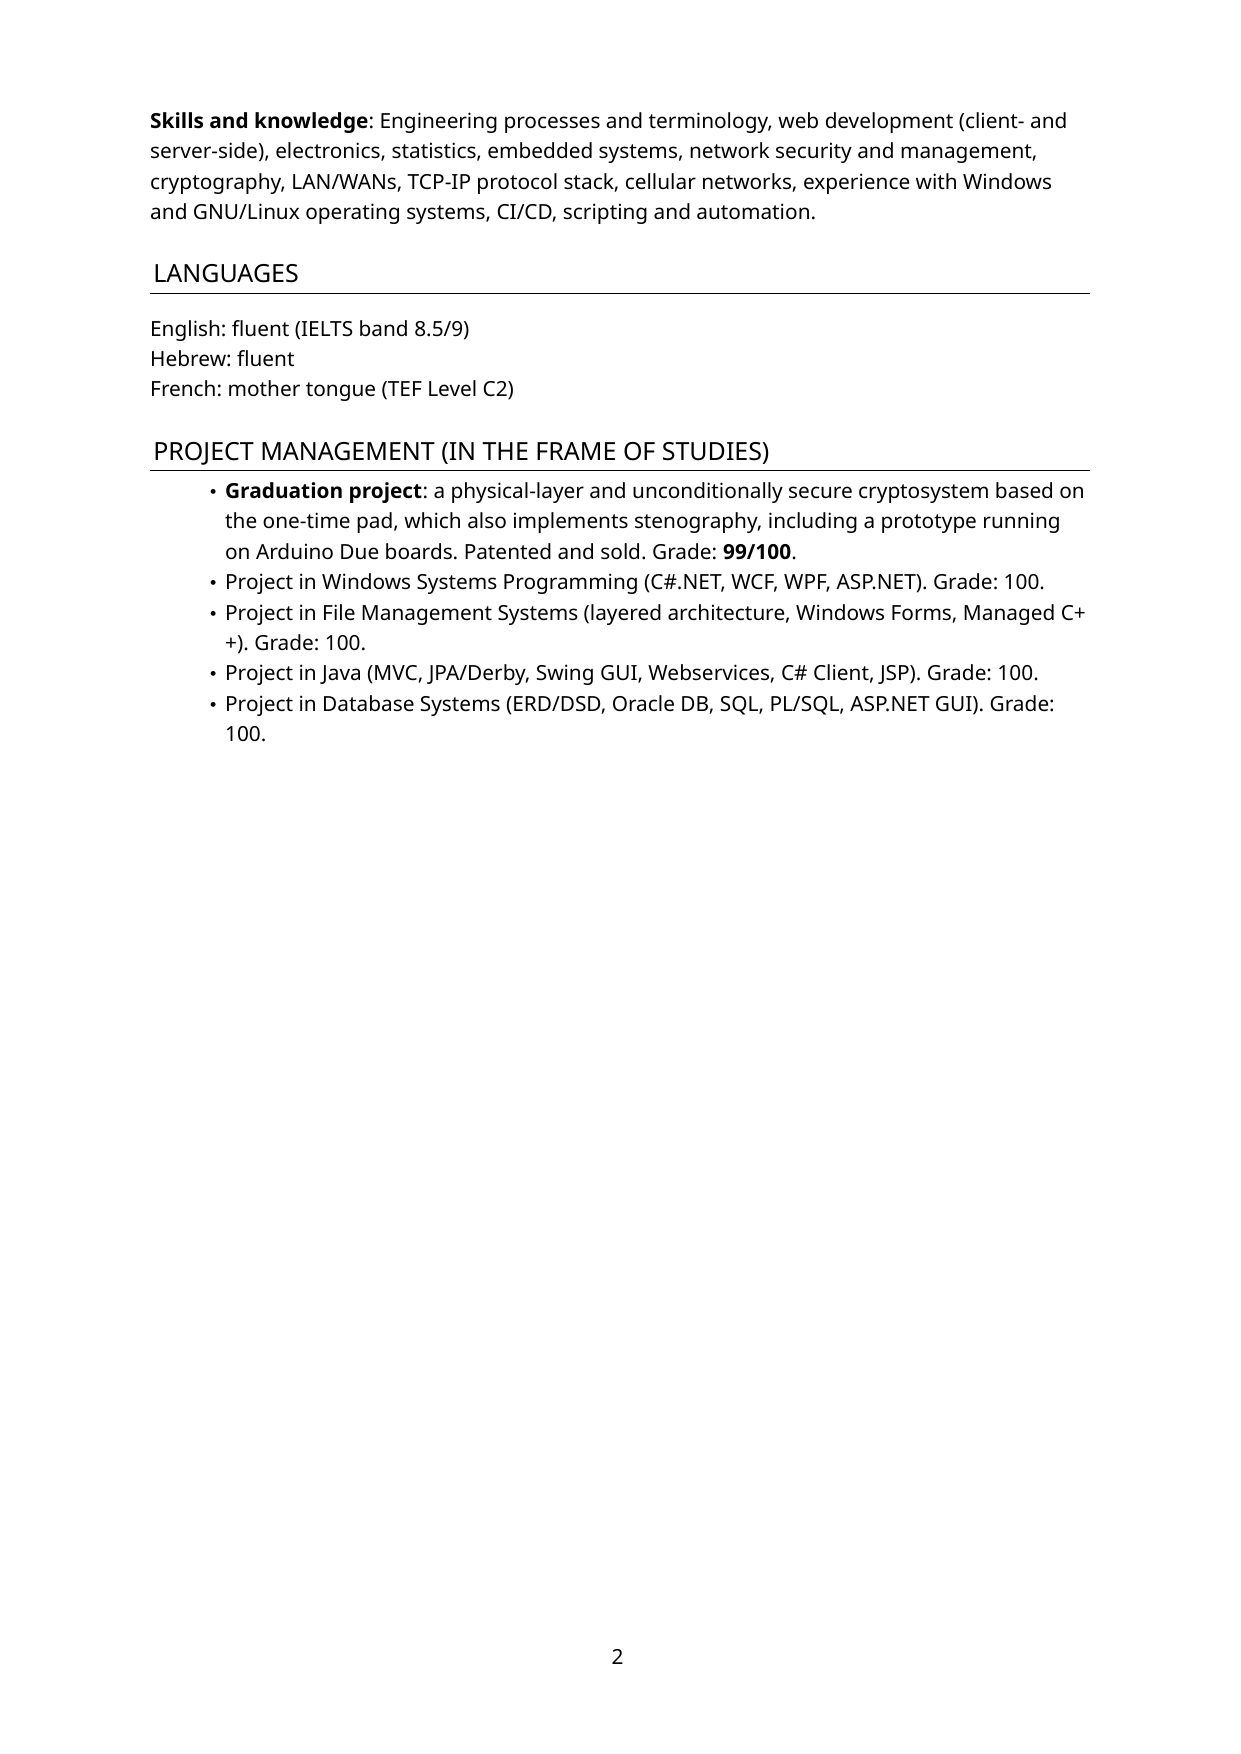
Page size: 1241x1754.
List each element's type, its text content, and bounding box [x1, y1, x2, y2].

list Graduation project: a physical-layer and unconditionally secure cryptosystem based on the one-time pad, which also implements stenography, including a prototype running on Arduino Due boards. Patented and sold. Grade: 99/100. [210, 476, 1090, 565]
list Project in File Management Systems (layered architecture, Windows Forms, Managed C++). Grade: 100. [210, 598, 1090, 656]
subtitle Languages [150, 253, 1090, 293]
list Project in Database Systems (ERD/DSD, Oracle DB, SQL, PL/SQL, ASP.NET GUI). Grade: 100. [210, 689, 1090, 748]
text English: fluent (IELTS band 8.5/9) Hebrew: fluent French: mother tongue (TEF Level C2) [150, 314, 1090, 403]
list Project in Java (MVC, JPA/Derby, Swing GUI, Webservices, C# Client, JSP). Grade: 100. [210, 658, 1090, 687]
list Project in Windows Systems Programming (C#.NET, WCF, WPF, ASP.NET). Grade: 100. [210, 567, 1090, 596]
text Skills and knowledge: Engineering processes and terminology, web development (client- and server-side), electronics, statistics, embedded systems, network security and management, cryptography, LAN/WANs, TCP-IP protocol stack, cellular networks, experience with Windows and GNU/Linux operating systems, CI/CD, scripting and automation. [150, 106, 1090, 226]
subtitle Project management (in the frame of studies) [150, 430, 1090, 470]
